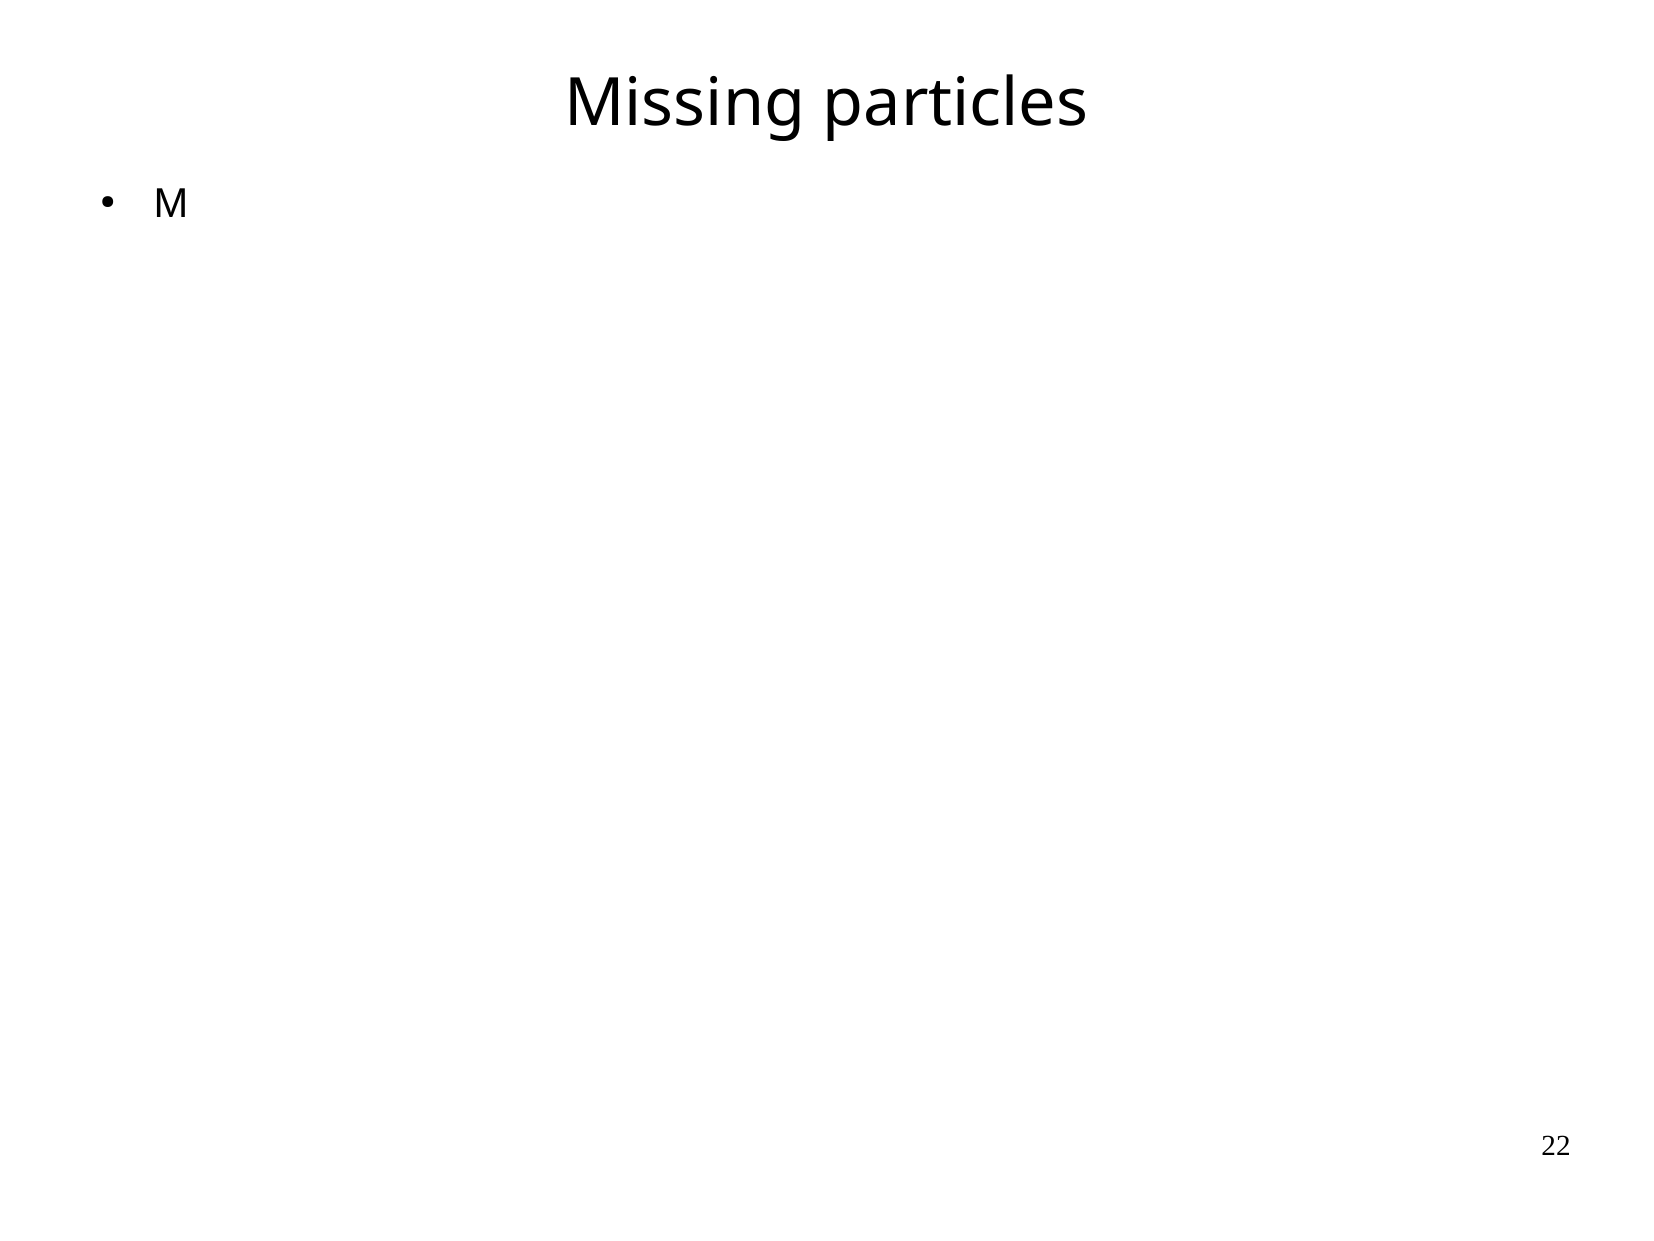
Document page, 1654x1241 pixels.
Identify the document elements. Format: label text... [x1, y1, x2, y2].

title Missing particles [82, 49, 1571, 151]
list M [82, 180, 856, 1171]
